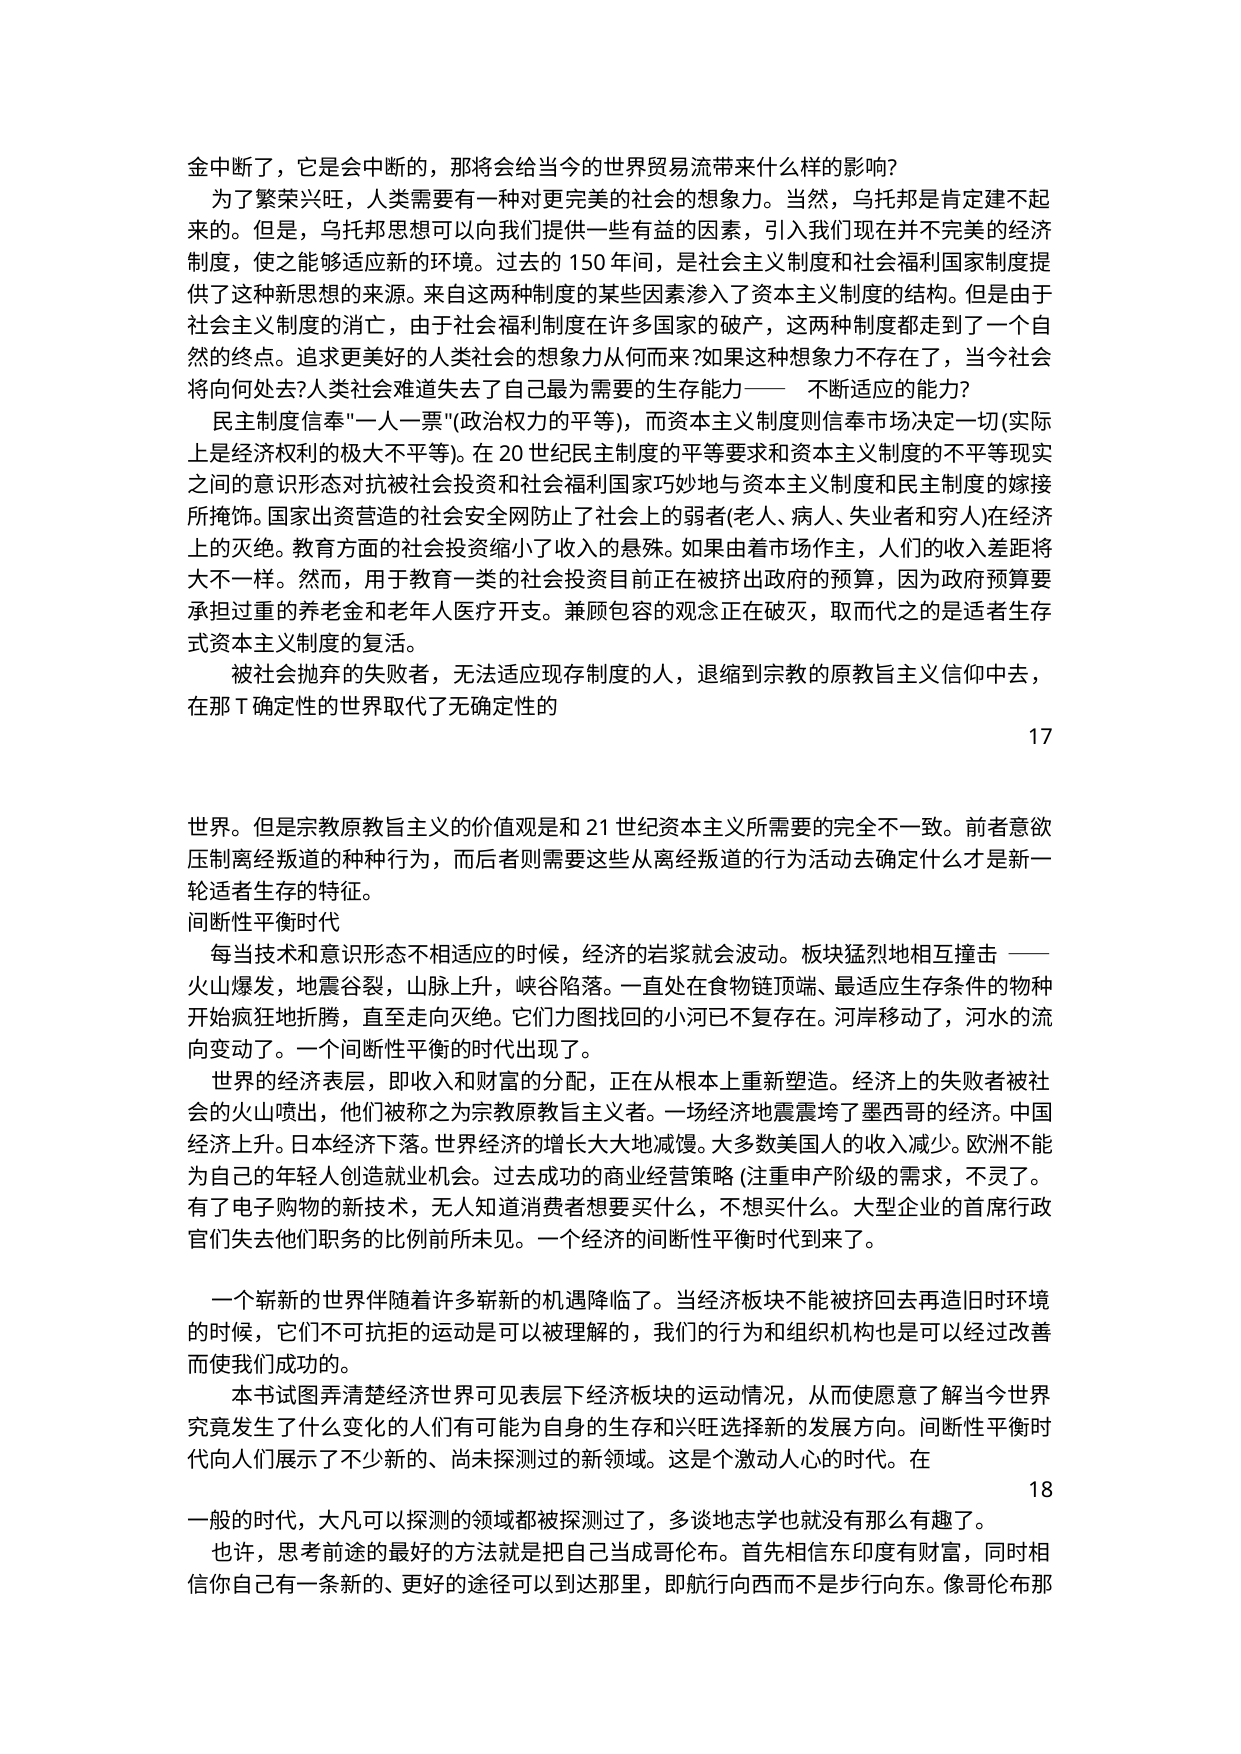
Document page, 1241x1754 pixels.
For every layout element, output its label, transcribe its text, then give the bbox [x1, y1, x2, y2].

text 本书试图弄清楚经济世界可见表层下经济板块的运动情况，从而使愿意了解当今世界究竟发生了什么变化的人们有可能为自身的生存和兴旺选择新的发展方向。间断性平衡时代向人们展示了不少新的、尚未探测过的新领域。这是个激动人心的时代。在 [187, 1378, 1053, 1473]
text 世界的经济表层，即收入和财富的分配，正在从根本上重新塑造。经济上的失败者被社会的火山喷出，他们被称之为宗教原教旨主义者。一场经济地震震垮了墨西哥的经济。中国经济上升。日本经济下落。世界经济的增长大大地减馒。大多数美国人的收入减少。欧洲不能为自己的年轻人创造就业机会。过去成功的商业经营策略 (注重申产阶级的需求，不灵了。有了电子购物的新技术，无人知道消费者想要买什么，不想买什么。大型企业的首席行政官们失去他们职务的比例前所未见。一个经济的间断性平衡时代到来了。 [187, 1064, 1053, 1254]
text 也许，思考前途的最好的方法就是把自己当成哥伦布。首先相信东印度有财富，同时相信你自己有一条新的、更好的途径可以到达那里，即航行向西而不是步行向东。像哥伦布那 [187, 1535, 1053, 1598]
text 为了繁荣兴旺，人类需要有一种对更完美的社会的想象力。当然，乌托邦是肯定建不起来的。但是，乌托邦思想可以向我们提供一些有益的因素，引入我们现在并不完美的经济制度，使之能够适应新的环境。过去的150年间，是社会主义制度和社会福利国家制度提供了这种新思想的来源。来自这两种制度的某些因素渗入了资本主义制度的结构。但是由于社会主义制度的消亡，由于社会福利制度在许多国家的破产，这两种制度都走到了一个自然的终点。追求更美好的人类社会的想象力从何而来?如果这种想象力不存在了，当今社会将向何处去?人类社会难道失去了自己最为需要的生存能力—— 不断适应的能力? [187, 182, 1053, 404]
text 一般的时代，大凡可以探测的领域都被探测过了，多谈地志学也就没有那么有趣了。 [187, 1503, 1053, 1535]
text 18 [187, 1473, 1053, 1503]
text 被社会抛弃的失败者，无法适应现存制度的人，退缩到宗教的原教旨主义信仰中去，在那T确定性的世界取代了无确定性的 [187, 657, 1053, 721]
text 金中断了，它是会中断的，那将会给当今的世界贸易流带来什么样的影响? [187, 150, 1053, 182]
text 每当技术和意识形态不相适应的时候，经济的岩浆就会波动。板块猛烈地相互撞击 —— 火山爆发，地震谷裂，山脉上升，峡谷陷落。一直处在食物链顶端、最适应生存条件的物种开始疯狂地折腾，直至走向灭绝。它们力图找回的小河已不复存在。河岸移动了，河水的流向变动了。一个间断性平衡的时代出现了。 [187, 937, 1053, 1064]
text 间断性平衡时代 [187, 905, 1053, 937]
text 世界。但是宗教原教旨主义的价值观是和21世纪资本主义所需要的完全不一致。前者意欲压制离经叛道的种种行为，而后者则需要这些从离经叛道的行为活动去确定什么才是新一轮适者生存的特征。 [187, 810, 1053, 905]
text 民主制度信奉"一人一票"(政治权力的平等)，而资本主义制度则信奉市场决定一切(实际上是经济权利的极大不平等)。在20世纪民主制度的平等要求和资本主义制度的不平等现实之间的意识形态对抗被社会投资和社会福利国家巧妙地与资本主义制度和民主制度的嫁接所掩饰。国家出资营造的社会安全网防止了社会上的弱者(老人、病人、失业者和穷人)在经济上的灭绝。教育方面的社会投资缩小了收入的悬殊。如果由着市场作主，人们的收入差距将大不一样。然而，用于教育一类的社会投资目前正在被挤出政府的预算，因为政府预算要承担过重的养老金和老年人医疗开支。兼顾包容的观念正在破灭，取而代之的是适者生存式资本主义制度的复活。 [187, 404, 1053, 657]
text 一个崭新的世界伴随着许多崭新的机遇降临了。当经济板块不能被挤回去再造旧时环境的时候，它们不可抗拒的运动是可以被理解的，我们的行为和组织机构也是可以经过改善而使我们成功的。 [187, 1283, 1053, 1378]
text 17 [187, 721, 1053, 751]
